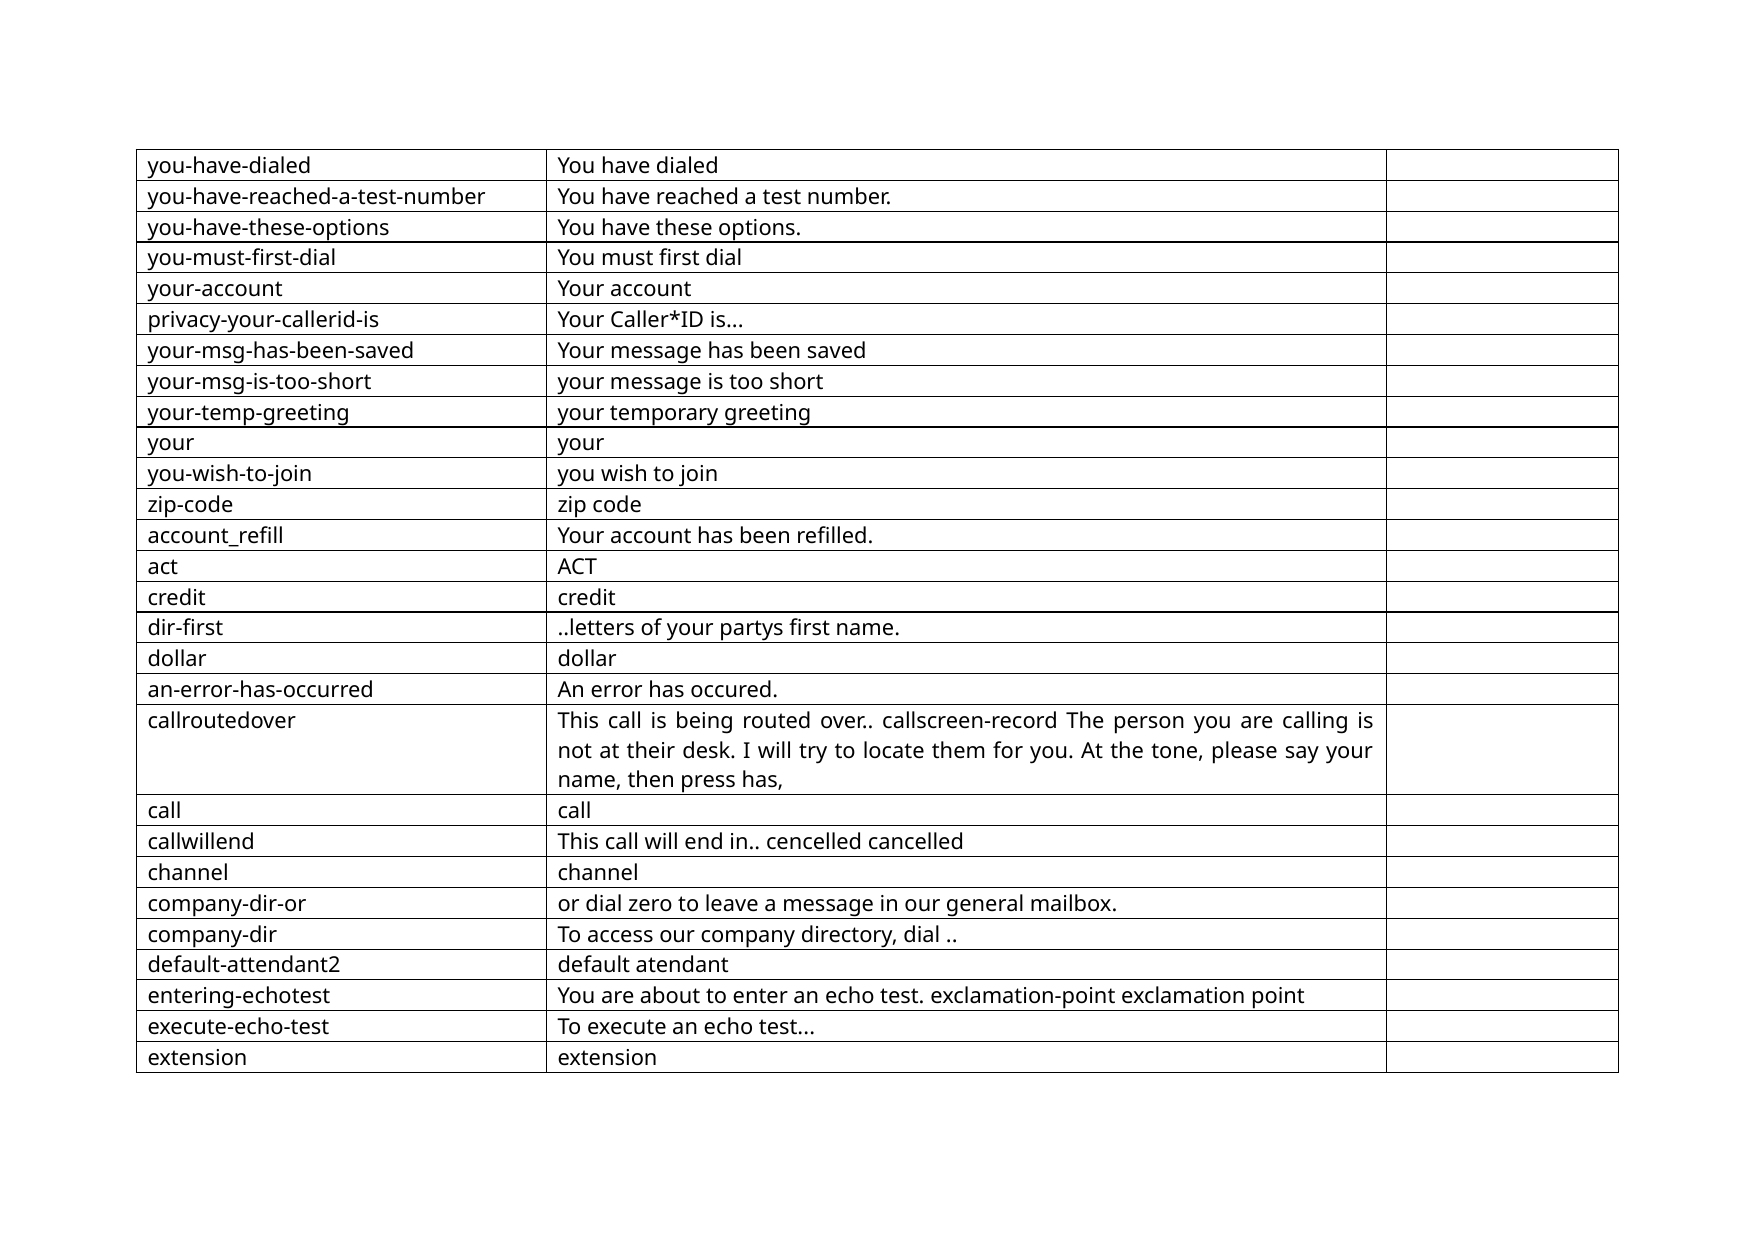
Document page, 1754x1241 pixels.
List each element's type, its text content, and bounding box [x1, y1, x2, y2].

table_cell [1387, 857, 1618, 887]
table_cell default-attendant2 [137, 950, 546, 979]
table_cell [1387, 826, 1618, 856]
table_cell your-msg-is-too-short [137, 366, 546, 396]
table_cell [1387, 489, 1618, 519]
table_cell credit [137, 582, 546, 611]
table_cell company-dir [137, 919, 546, 948]
table_cell or dial zero to leave a message in our general mailbox. [547, 888, 1386, 918]
table_cell ..letters of your partys first name. [547, 613, 1386, 642]
table_cell default atendant [547, 950, 1386, 979]
table_cell [1387, 1042, 1618, 1072]
table_cell callroutedover [137, 705, 546, 794]
table_cell your-msg-has-been-saved [137, 335, 546, 365]
table_cell you-must-first-dial [137, 243, 546, 272]
table_cell This call will end in.. cencelled cancelled [547, 826, 1386, 856]
table_cell [1387, 335, 1618, 365]
table_cell your-temp-greeting [137, 397, 546, 426]
table_cell dir-first [137, 613, 546, 642]
table_cell your temporary greeting [547, 397, 1386, 426]
table_cell privacy-your-callerid-is [137, 304, 546, 334]
table_cell [1387, 795, 1618, 825]
table_cell [1387, 243, 1618, 272]
table_cell [1387, 643, 1618, 673]
table_cell [1387, 273, 1618, 303]
table_cell zip code [547, 489, 1386, 519]
table_cell account_refill [137, 520, 546, 550]
table_cell To access our company directory, dial .. [547, 919, 1386, 948]
table_cell You are about to enter an echo test. exclamation-point exclamation point [547, 980, 1386, 1010]
table_cell This call is being routed over.. callscreen-record The person you are calling is not at their desk. I will try to locate them for you. At the tone, please say your name, then press has, [547, 705, 1386, 794]
table_cell zip-code [137, 489, 546, 519]
table_cell extension [547, 1042, 1386, 1072]
table_cell act [137, 551, 546, 581]
table_cell [1387, 150, 1618, 180]
table_cell [1387, 888, 1618, 918]
table_cell [1387, 304, 1618, 334]
table_cell your-account [137, 273, 546, 303]
table_cell Your Caller*ID is... [547, 304, 1386, 334]
table_cell dollar [137, 643, 546, 673]
table_cell an-error-has-occurred [137, 674, 546, 704]
table_cell [1387, 1011, 1618, 1041]
table_cell callwillend [137, 826, 546, 856]
table_cell ACT [547, 551, 1386, 581]
table_cell [1387, 520, 1618, 550]
table_cell [1387, 674, 1618, 704]
table_cell You must first dial [547, 243, 1386, 272]
table_cell [1387, 551, 1618, 581]
table_cell you wish to join [547, 458, 1386, 488]
table_cell channel [137, 857, 546, 887]
table_cell dollar [547, 643, 1386, 673]
table_cell you-have-these-options [137, 212, 546, 241]
table_cell you-have-dialed [137, 150, 546, 180]
table_cell [1387, 582, 1618, 611]
table_cell credit [547, 582, 1386, 611]
table_cell [1387, 212, 1618, 241]
table_cell [1387, 980, 1618, 1010]
table_cell [1387, 397, 1618, 426]
table_cell To execute an echo test... [547, 1011, 1386, 1041]
table_cell You have these options. [547, 212, 1386, 241]
table_cell [1387, 613, 1618, 642]
table_cell your [547, 428, 1386, 457]
table_cell call [137, 795, 546, 825]
table_cell your message is too short [547, 366, 1386, 396]
table_cell [1387, 919, 1618, 948]
table_cell channel [547, 857, 1386, 887]
table_cell you-have-reached-a-test-number [137, 181, 546, 211]
table_cell company-dir-or [137, 888, 546, 918]
table_cell Your account [547, 273, 1386, 303]
table_cell [1387, 181, 1618, 211]
table_cell your [137, 428, 546, 457]
table_cell You have reached a test number. [547, 181, 1386, 211]
table_cell [1387, 366, 1618, 396]
table_cell [1387, 458, 1618, 488]
table_cell [1387, 428, 1618, 457]
table_cell execute-echo-test [137, 1011, 546, 1041]
table_cell Your account has been refilled. [547, 520, 1386, 550]
table_cell call [547, 795, 1386, 825]
table_cell entering-echotest [137, 980, 546, 1010]
table_cell [1387, 950, 1618, 979]
table_cell [1387, 705, 1618, 794]
table_cell extension [137, 1042, 546, 1072]
table_cell Your message has been saved [547, 335, 1386, 365]
table_cell An error has occured. [547, 674, 1386, 704]
table_cell You have dialed [547, 150, 1386, 180]
table_cell you-wish-to-join [137, 458, 546, 488]
